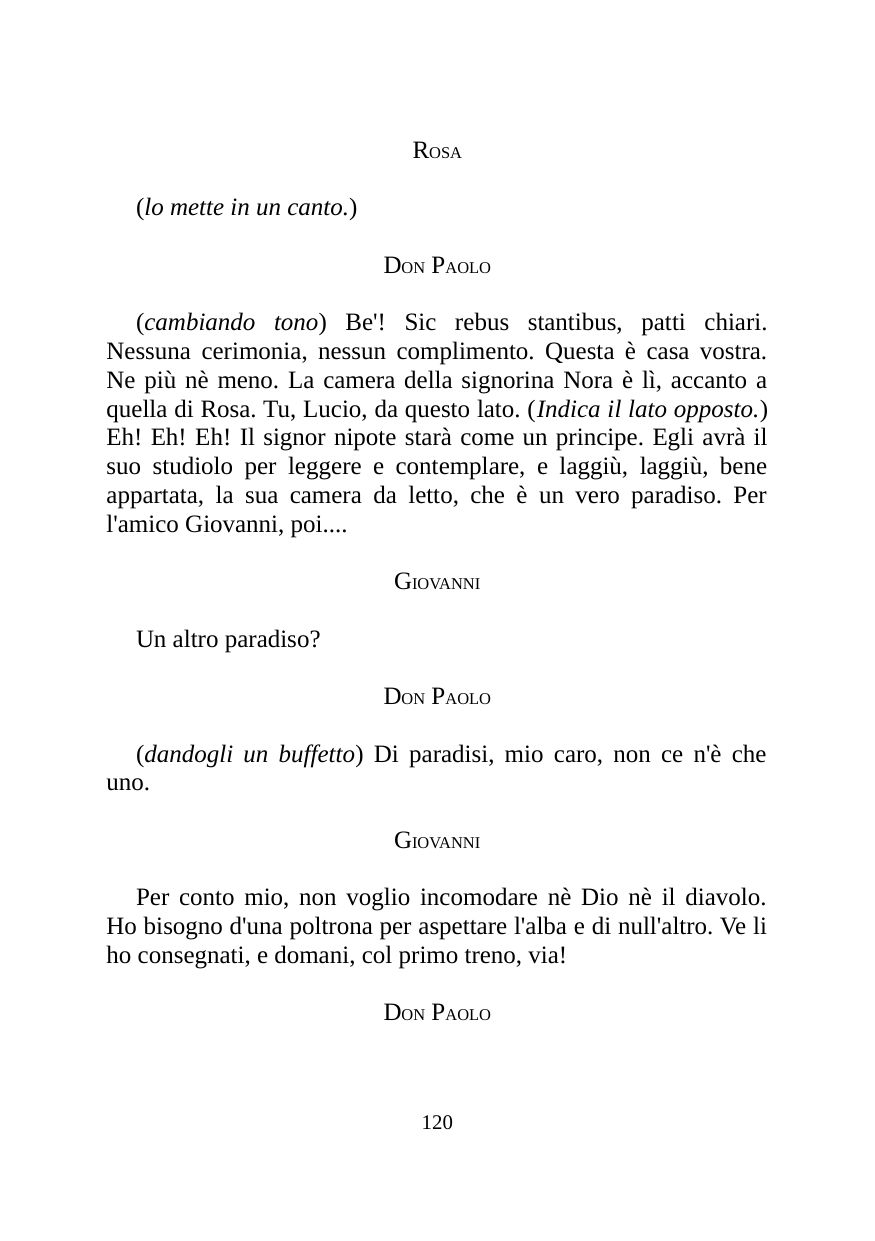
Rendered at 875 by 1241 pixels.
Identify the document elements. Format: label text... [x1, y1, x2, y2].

text (dandogli un buffetto) Di paradisi, mio caro, non ce n'è che uno. [106, 739, 768, 796]
text Don Paolo [106, 250, 768, 279]
text Don Paolo [106, 997, 768, 1026]
text Giovanni [106, 566, 768, 595]
text Per conto mio, non voglio incomodare nè Dio nè il diavolo. Ho bisogno d'una poltrona per aspettare l'alba e di null'altro. Ve li ho consegnati, e domani, col primo treno, via! [106, 882, 768, 969]
text Don Paolo [106, 681, 768, 710]
text Giovanni [106, 825, 768, 854]
text Un altro paradiso? [106, 624, 768, 652]
text (cambiando tono) Be'! Sic rebus stantibus, patti chiari. Nessuna cerimonia, nessun complimento. Questa è casa vostra. Ne più nè meno. La camera della signorina Nora è lì, accanto a quella di Rosa. Tu, Lucio, da questo lato. (Indica il lato opposto.) Eh! Eh! Eh! Il signor nipote starà come un principe. Egli avrà il suo studiolo per leggere e contemplare, e laggiù, laggiù, bene appartata, la sua camera da letto, che è un vero paradiso. Per l'amico Giovanni, poi.... [106, 307, 768, 537]
text (lo mette in un canto.) [106, 192, 768, 221]
text Rosa [106, 135, 768, 164]
